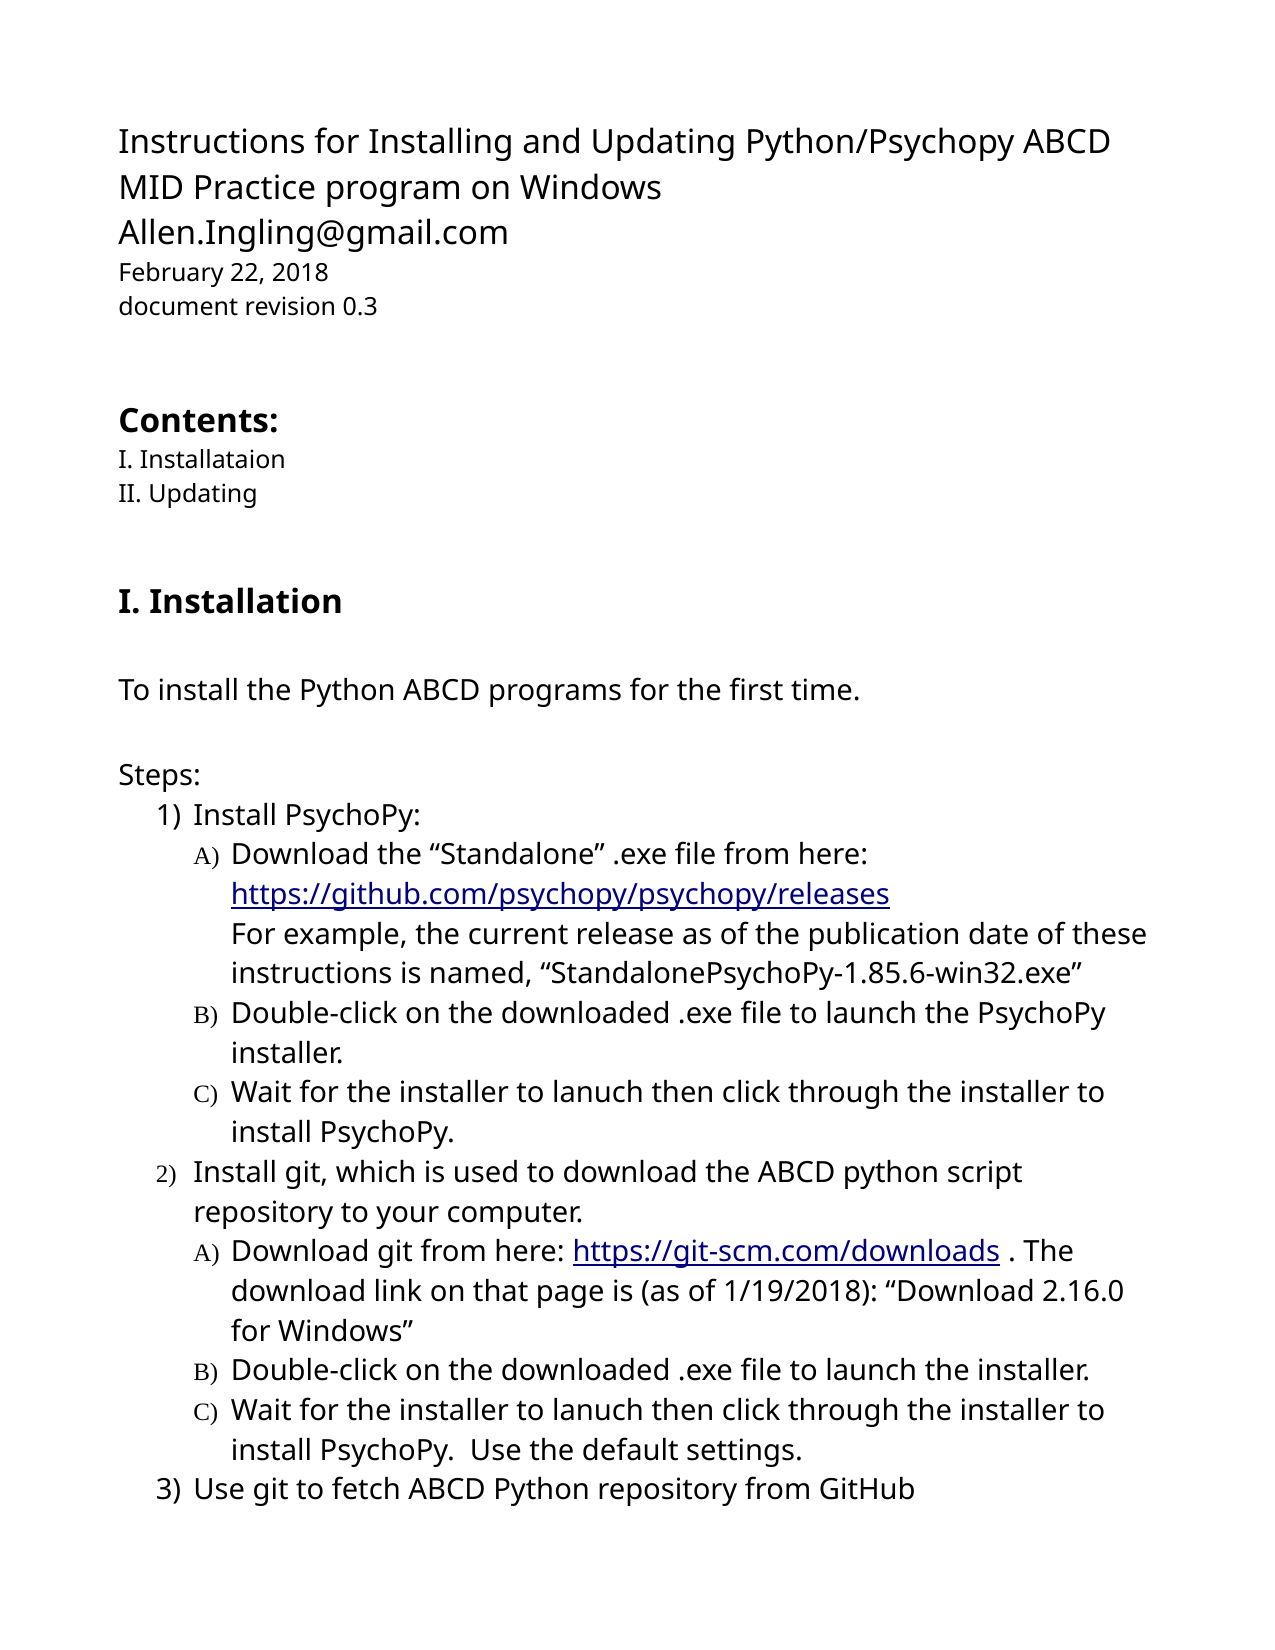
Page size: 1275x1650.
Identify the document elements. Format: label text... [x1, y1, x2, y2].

list Use git to fetch ABCD Python repository from GitHub [156, 1469, 1157, 1508]
text Steps: [118, 754, 1157, 794]
text To install the Python ABCD programs for the first time. [118, 669, 1157, 709]
text Contents: [118, 397, 1157, 442]
list Wait for the installer to lanuch then click through the installer to install PsychoPy. Use the default settings. [193, 1389, 1157, 1469]
list Install PsychoPy: [156, 794, 1157, 834]
text February 22, 2018 [118, 254, 1157, 288]
text Allen.Ingling@gmail.com [118, 209, 1157, 254]
text Instructions for Installing and Updating Python/Psychopy ABCD MID Practice program on Windows [118, 118, 1157, 209]
list Install git, which is used to download the ABCD python script repository to your computer. [156, 1151, 1157, 1231]
list Download the “Standalone” .exe file from here: https://github.com/psychopy/psychopy/releases For example, the current release as of the publication date of these instructions is named, “StandalonePsychoPy-1.85.6-win32.exe” [193, 834, 1157, 992]
list Double-click on the downloaded .exe file to launch the installer. [193, 1349, 1157, 1389]
text I. Installation [118, 578, 1157, 624]
list Double-click on the downloaded .exe file to launch the PsychoPy installer. [193, 992, 1157, 1072]
list Wait for the installer to lanuch then click through the installer to install PsychoPy. [193, 1072, 1157, 1151]
text document revision 0.3 [118, 288, 1157, 322]
list Download git from here: https://git-scm.com/downloads . The download link on that page is (as of 1/19/2018): “Download 2.16.0 for Windows” [193, 1231, 1157, 1349]
text I. Installataion [118, 442, 1157, 476]
text II. Updating [118, 476, 1157, 510]
